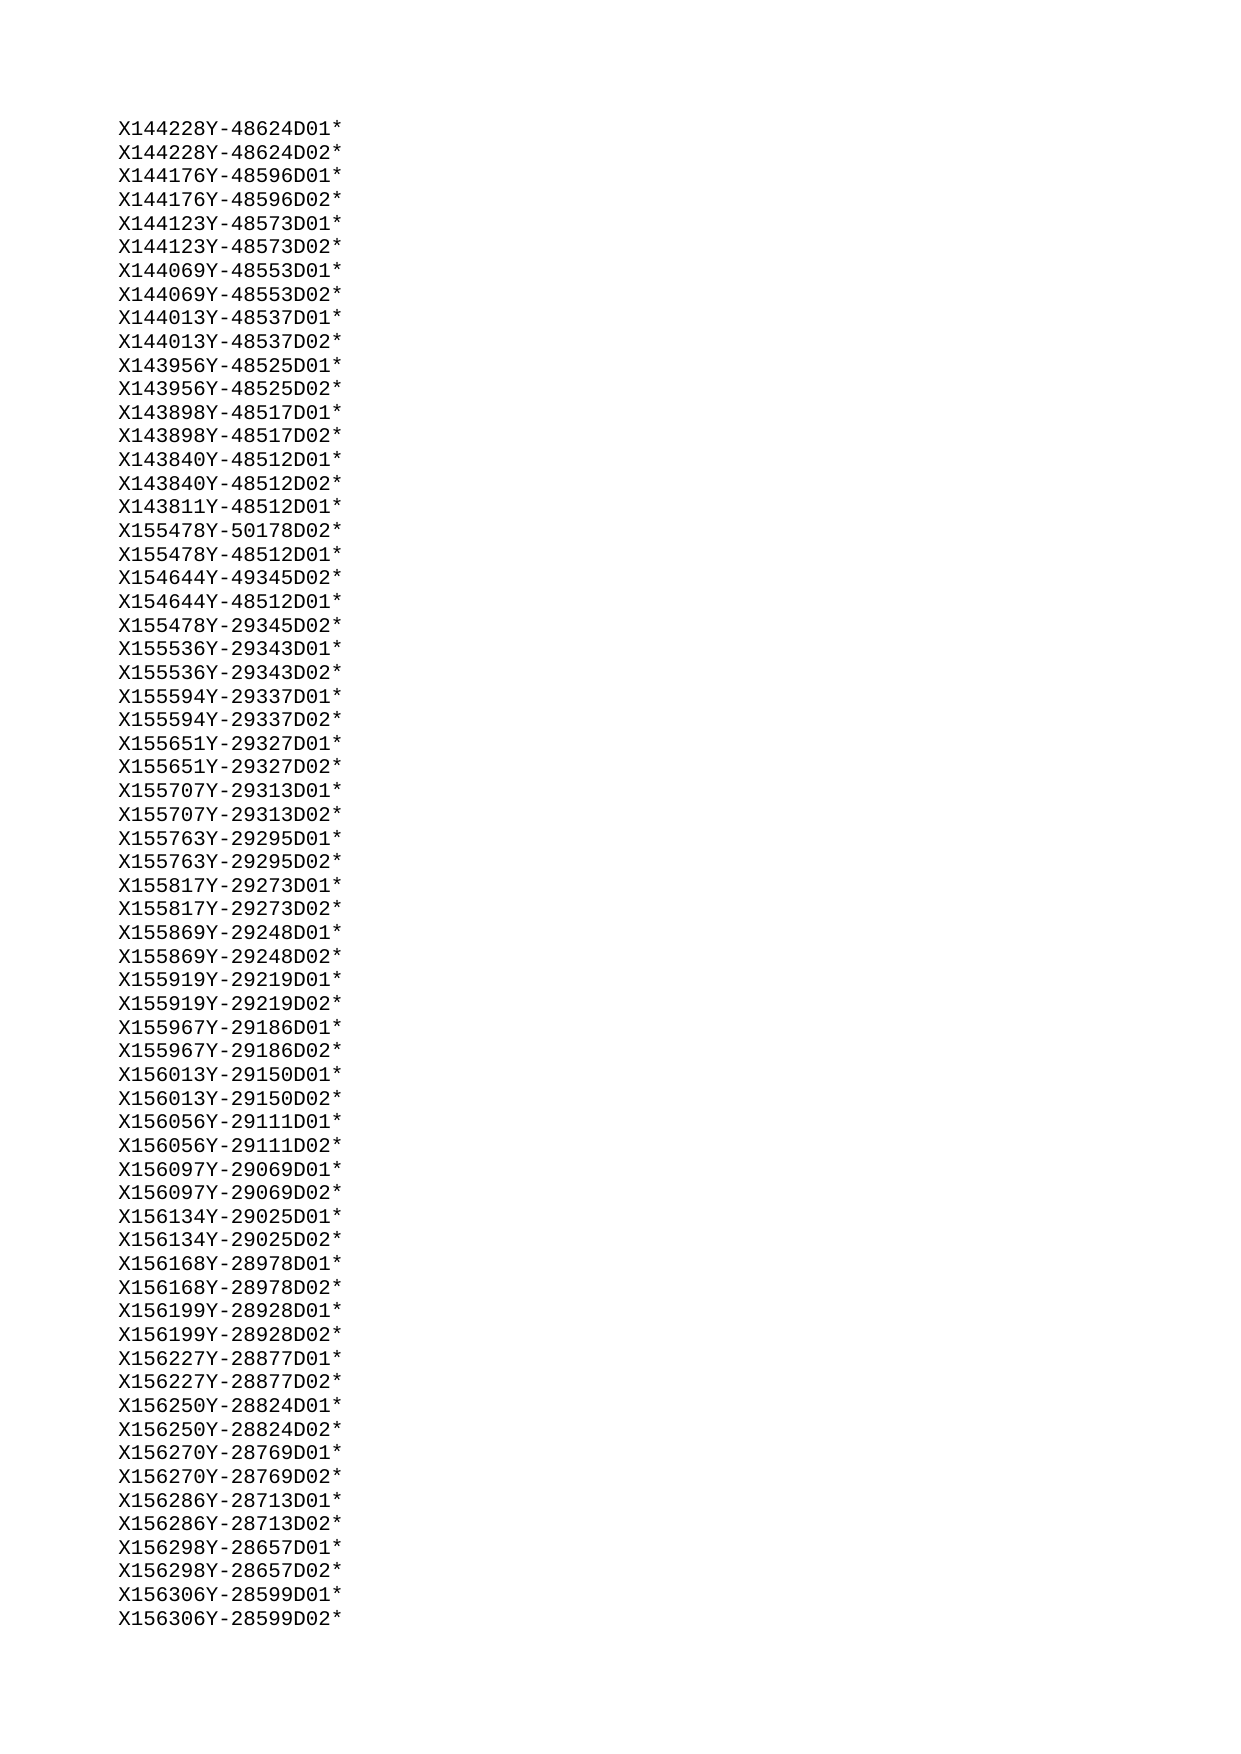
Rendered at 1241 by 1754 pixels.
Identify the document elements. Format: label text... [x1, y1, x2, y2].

text X143898Y-48517D01* [118, 402, 1122, 426]
text X156270Y-28769D01* [118, 1442, 1122, 1466]
text X155817Y-29273D01* [118, 875, 1122, 898]
text X144013Y-48537D02* [118, 331, 1122, 354]
text X144123Y-48573D02* [118, 236, 1122, 260]
text X156298Y-28657D01* [118, 1537, 1122, 1561]
text X156168Y-28978D02* [118, 1277, 1122, 1300]
text X155919Y-29219D01* [118, 969, 1122, 993]
text X155478Y-29345D02* [118, 615, 1122, 638]
text X144069Y-48553D02* [118, 284, 1122, 307]
text X156134Y-29025D02* [118, 1229, 1122, 1253]
text X155478Y-50178D02* [118, 520, 1122, 544]
text X156013Y-29150D02* [118, 1088, 1122, 1111]
text X156306Y-28599D01* [118, 1584, 1122, 1608]
text X155869Y-29248D01* [118, 922, 1122, 946]
text X155651Y-29327D02* [118, 757, 1122, 780]
text X155967Y-29186D02* [118, 1040, 1122, 1064]
text X156286Y-28713D02* [118, 1513, 1122, 1537]
text X143811Y-48512D01* [118, 496, 1122, 520]
text X156056Y-29111D02* [118, 1135, 1122, 1158]
text X155707Y-29313D01* [118, 780, 1122, 804]
text X156199Y-28928D01* [118, 1300, 1122, 1324]
text X144013Y-48537D01* [118, 307, 1122, 331]
text X143840Y-48512D01* [118, 449, 1122, 473]
text X156013Y-29150D01* [118, 1064, 1122, 1088]
text X156306Y-28599D02* [118, 1608, 1122, 1631]
text X155594Y-29337D01* [118, 686, 1122, 709]
text X155478Y-48512D01* [118, 544, 1122, 567]
text X155594Y-29337D02* [118, 709, 1122, 733]
text X155763Y-29295D02* [118, 851, 1122, 875]
text X155919Y-29219D02* [118, 993, 1122, 1017]
text X155817Y-29273D02* [118, 898, 1122, 922]
text X144069Y-48553D01* [118, 260, 1122, 284]
text X155651Y-29327D01* [118, 733, 1122, 757]
text X156134Y-29025D01* [118, 1206, 1122, 1229]
text X156097Y-29069D01* [118, 1158, 1122, 1182]
text X155536Y-29343D01* [118, 638, 1122, 662]
text X156298Y-28657D02* [118, 1561, 1122, 1584]
text X156270Y-28769D02* [118, 1466, 1122, 1489]
text X154644Y-48512D01* [118, 591, 1122, 615]
text X144228Y-48624D01* [118, 118, 1122, 142]
text X144228Y-48624D02* [118, 142, 1122, 165]
text X155536Y-29343D02* [118, 662, 1122, 686]
text X155763Y-29295D01* [118, 827, 1122, 851]
text X143840Y-48512D02* [118, 473, 1122, 496]
text X155869Y-29248D02* [118, 946, 1122, 969]
text X155967Y-29186D01* [118, 1017, 1122, 1040]
text X144176Y-48596D02* [118, 189, 1122, 213]
text X143898Y-48517D02* [118, 426, 1122, 449]
text X156227Y-28877D02* [118, 1371, 1122, 1395]
text X156250Y-28824D01* [118, 1395, 1122, 1419]
text X143956Y-48525D01* [118, 354, 1122, 378]
text X156056Y-29111D01* [118, 1111, 1122, 1135]
text X156250Y-28824D02* [118, 1419, 1122, 1442]
text X144123Y-48573D01* [118, 213, 1122, 236]
text X156227Y-28877D01* [118, 1348, 1122, 1371]
text X156168Y-28978D01* [118, 1253, 1122, 1277]
text X156097Y-29069D02* [118, 1182, 1122, 1206]
text X143956Y-48525D02* [118, 378, 1122, 402]
text X156199Y-28928D02* [118, 1324, 1122, 1348]
text X155707Y-29313D02* [118, 804, 1122, 827]
text X144176Y-48596D01* [118, 165, 1122, 189]
text X156286Y-28713D01* [118, 1489, 1122, 1513]
text X154644Y-49345D02* [118, 567, 1122, 591]
